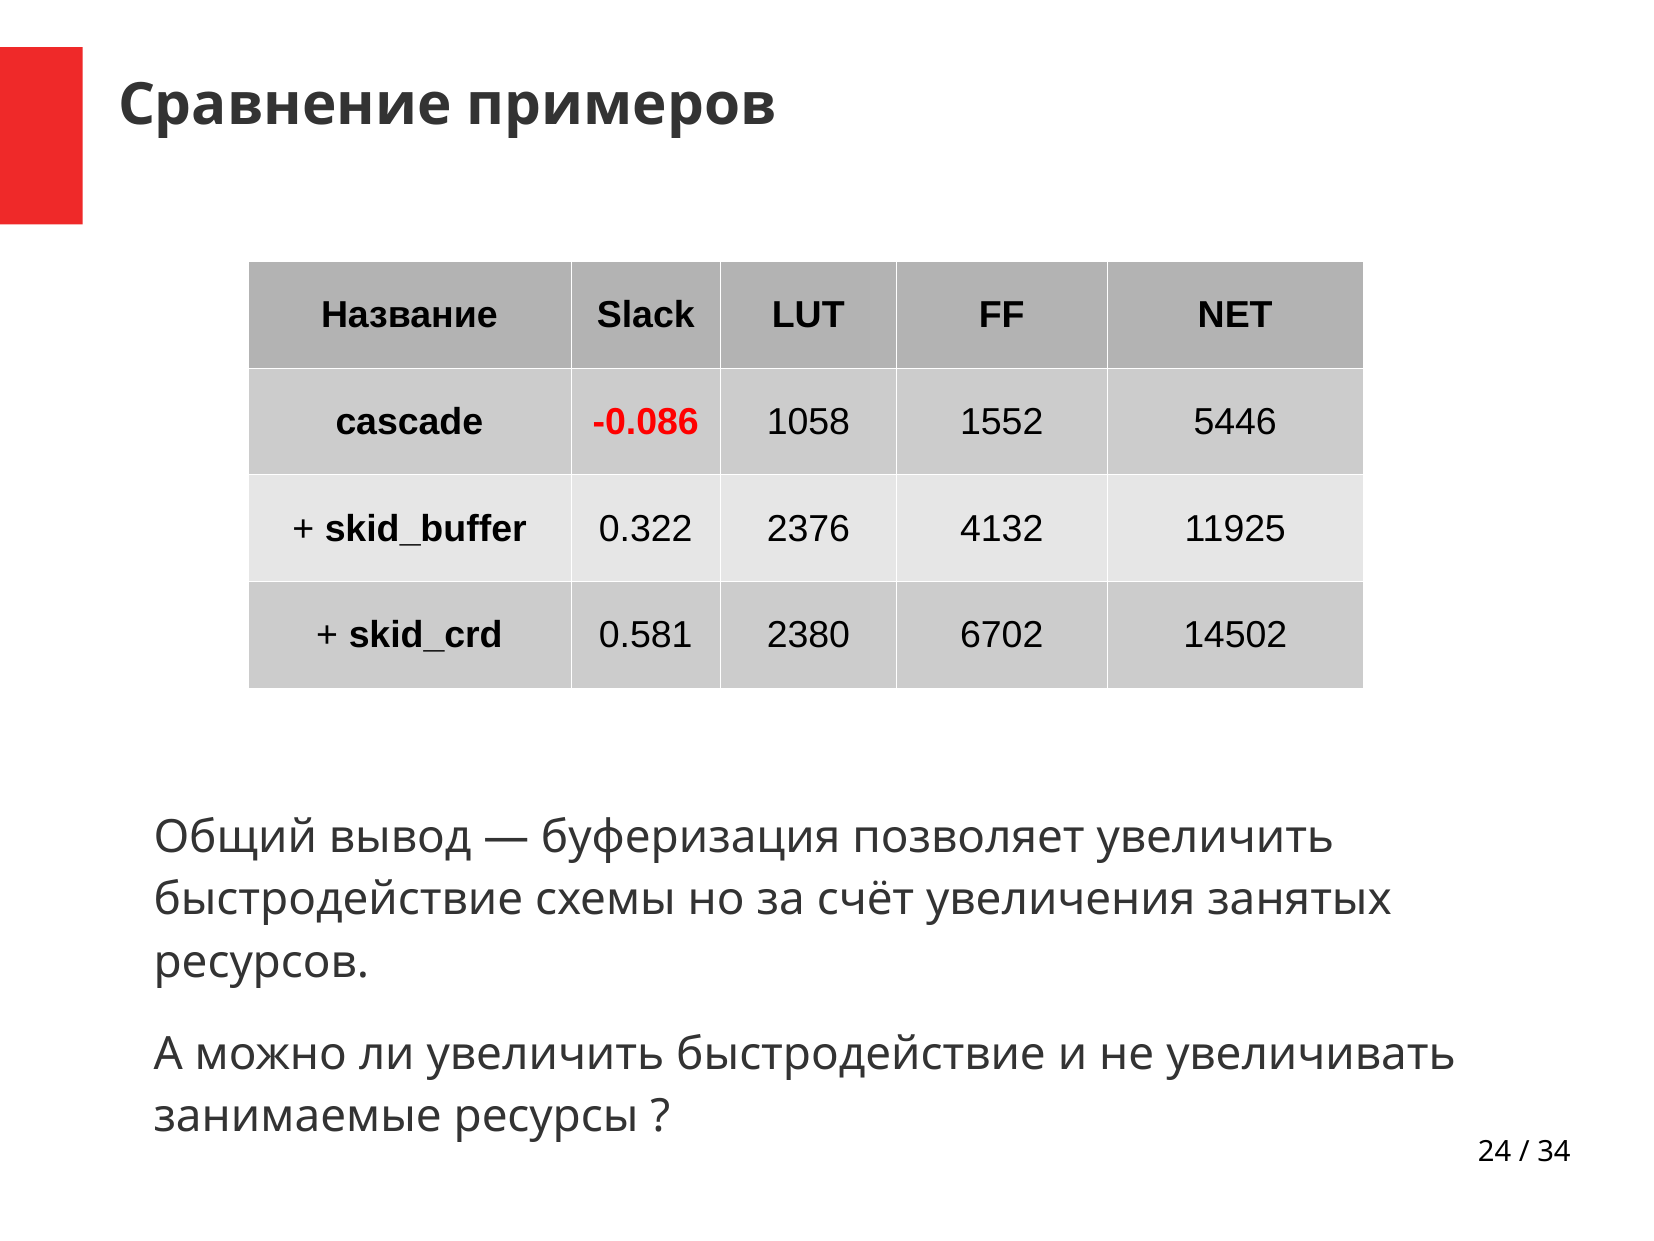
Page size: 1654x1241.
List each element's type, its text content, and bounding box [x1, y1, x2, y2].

table_cell + skid_crd [249, 582, 571, 688]
list Общий вывод — буферизация позволяет увеличить быстродействие схемы но за счёт увеличения занятых ресурсов. А можно ли увеличить быстродействие и не увеличивать занимаемые ресурсы ? [82, 803, 1595, 1205]
table_cell 5446 [1108, 369, 1363, 474]
table_header LUT [721, 262, 896, 368]
table_cell 4132 [897, 475, 1107, 581]
table_cell 14502 [1108, 582, 1363, 688]
table_cell + skid_buffer [249, 475, 571, 581]
table_cell 0.581 [572, 582, 720, 688]
table_cell 11925 [1108, 475, 1363, 581]
table_header FF [897, 262, 1107, 368]
table_header NET [1108, 262, 1363, 368]
table_header Название [249, 262, 571, 368]
table_cell -0.086 [572, 369, 720, 474]
table_cell 2380 [721, 582, 896, 688]
table_cell cascade [249, 369, 571, 474]
table_header Slack [572, 262, 720, 368]
title Сравнение примеров [118, 49, 1571, 154]
table_cell 2376 [721, 475, 896, 581]
table_cell 1552 [897, 369, 1107, 474]
table_cell 6702 [897, 582, 1107, 688]
table_cell 1058 [721, 369, 896, 474]
table_cell 0.322 [572, 475, 720, 581]
